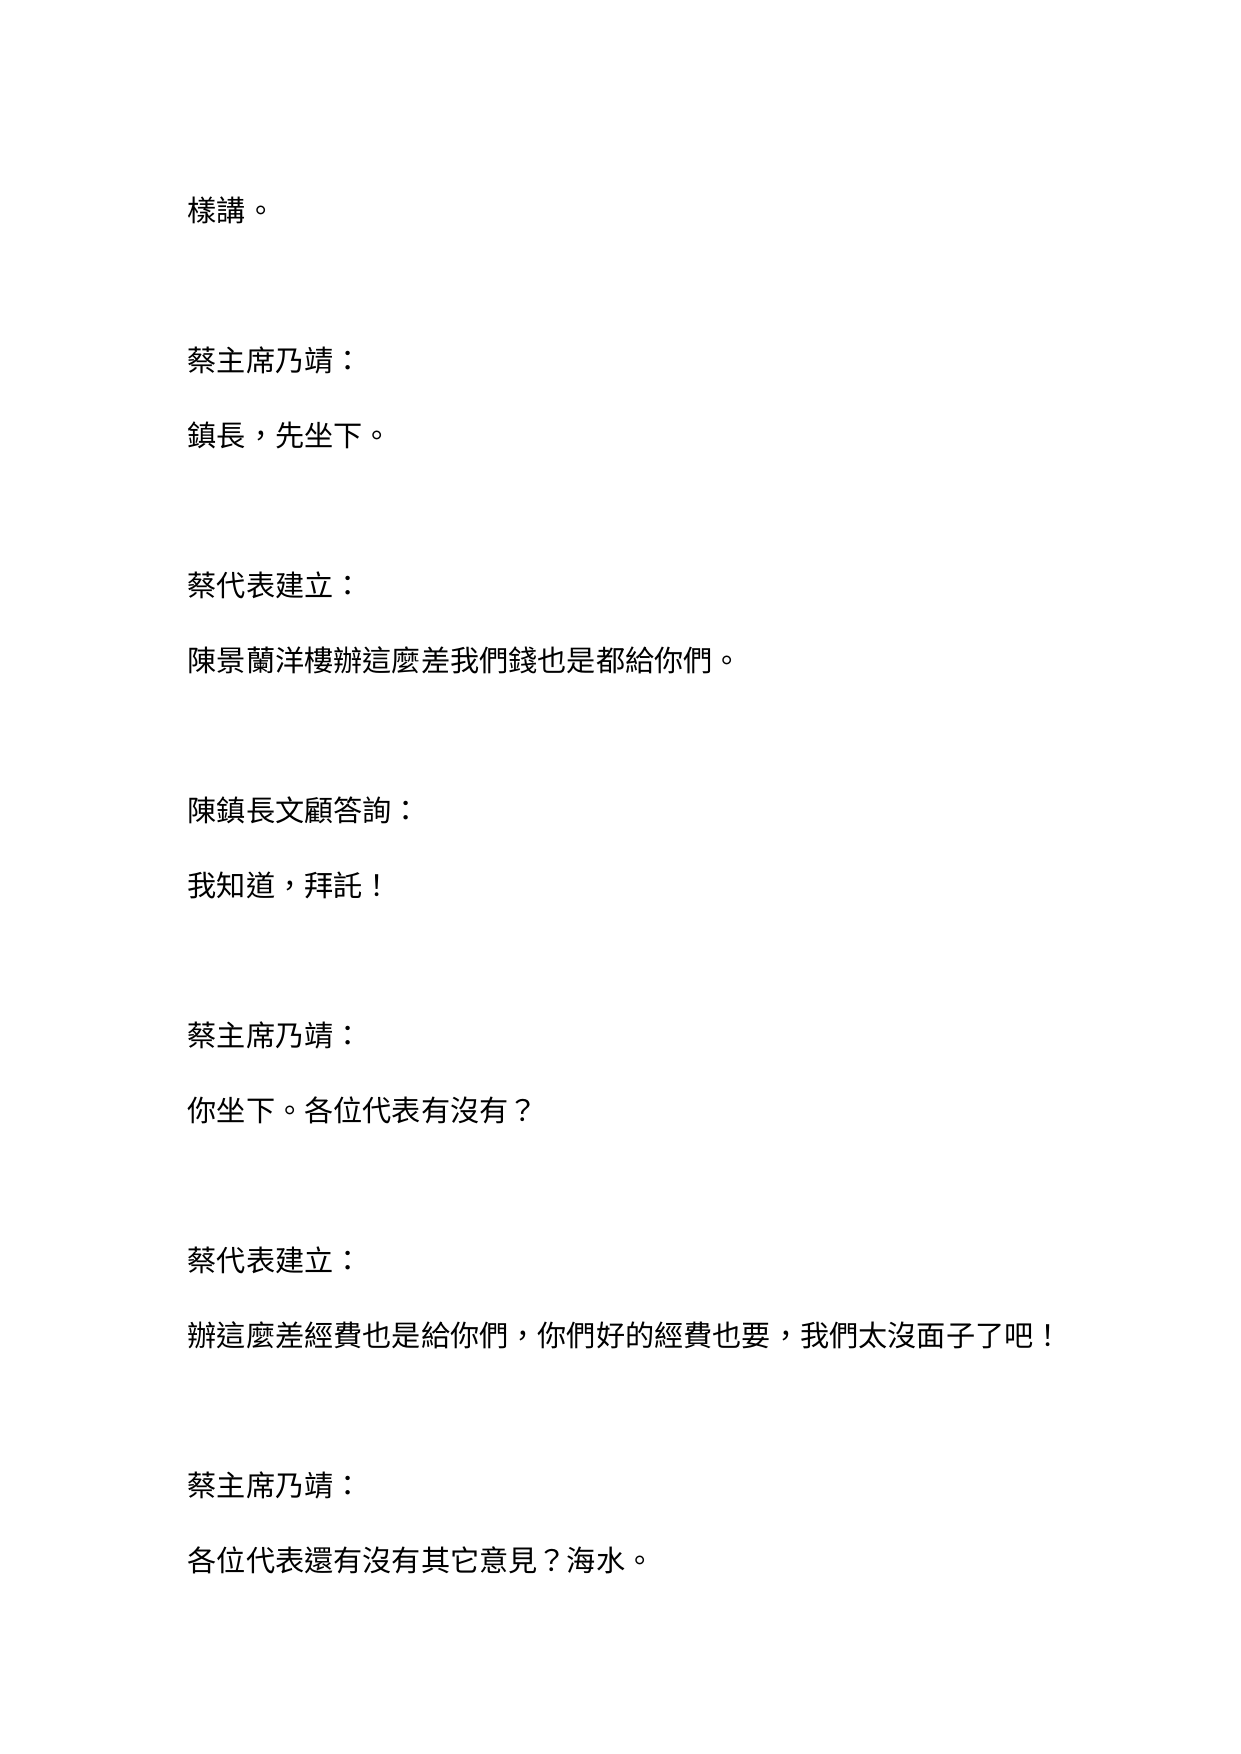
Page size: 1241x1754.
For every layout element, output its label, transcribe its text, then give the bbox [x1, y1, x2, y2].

text 蔡主席乃靖： [187, 989, 1053, 1064]
text 辦這麼差經費也是給你們，你們好的經費也要，我們太沒面子了吧！ [187, 1289, 1053, 1364]
text 樣講。 [187, 164, 1053, 239]
text 蔡主席乃靖： [187, 1439, 1053, 1514]
text 各位代表還有沒有其它意見？海水。 [187, 1514, 1053, 1589]
text 陳景蘭洋樓辦這麼差我們錢也是都給你們。 [187, 614, 1053, 689]
text 蔡代表建立： [187, 539, 1053, 614]
text 陳鎮長文顧答詢： [187, 764, 1053, 839]
text 我知道，拜託！ [187, 839, 1053, 914]
text 你坐下。各位代表有沒有？ [187, 1064, 1053, 1139]
text 鎮長，先坐下。 [187, 389, 1053, 464]
text 蔡主席乃靖： [187, 314, 1053, 389]
text 蔡代表建立： [187, 1214, 1053, 1289]
